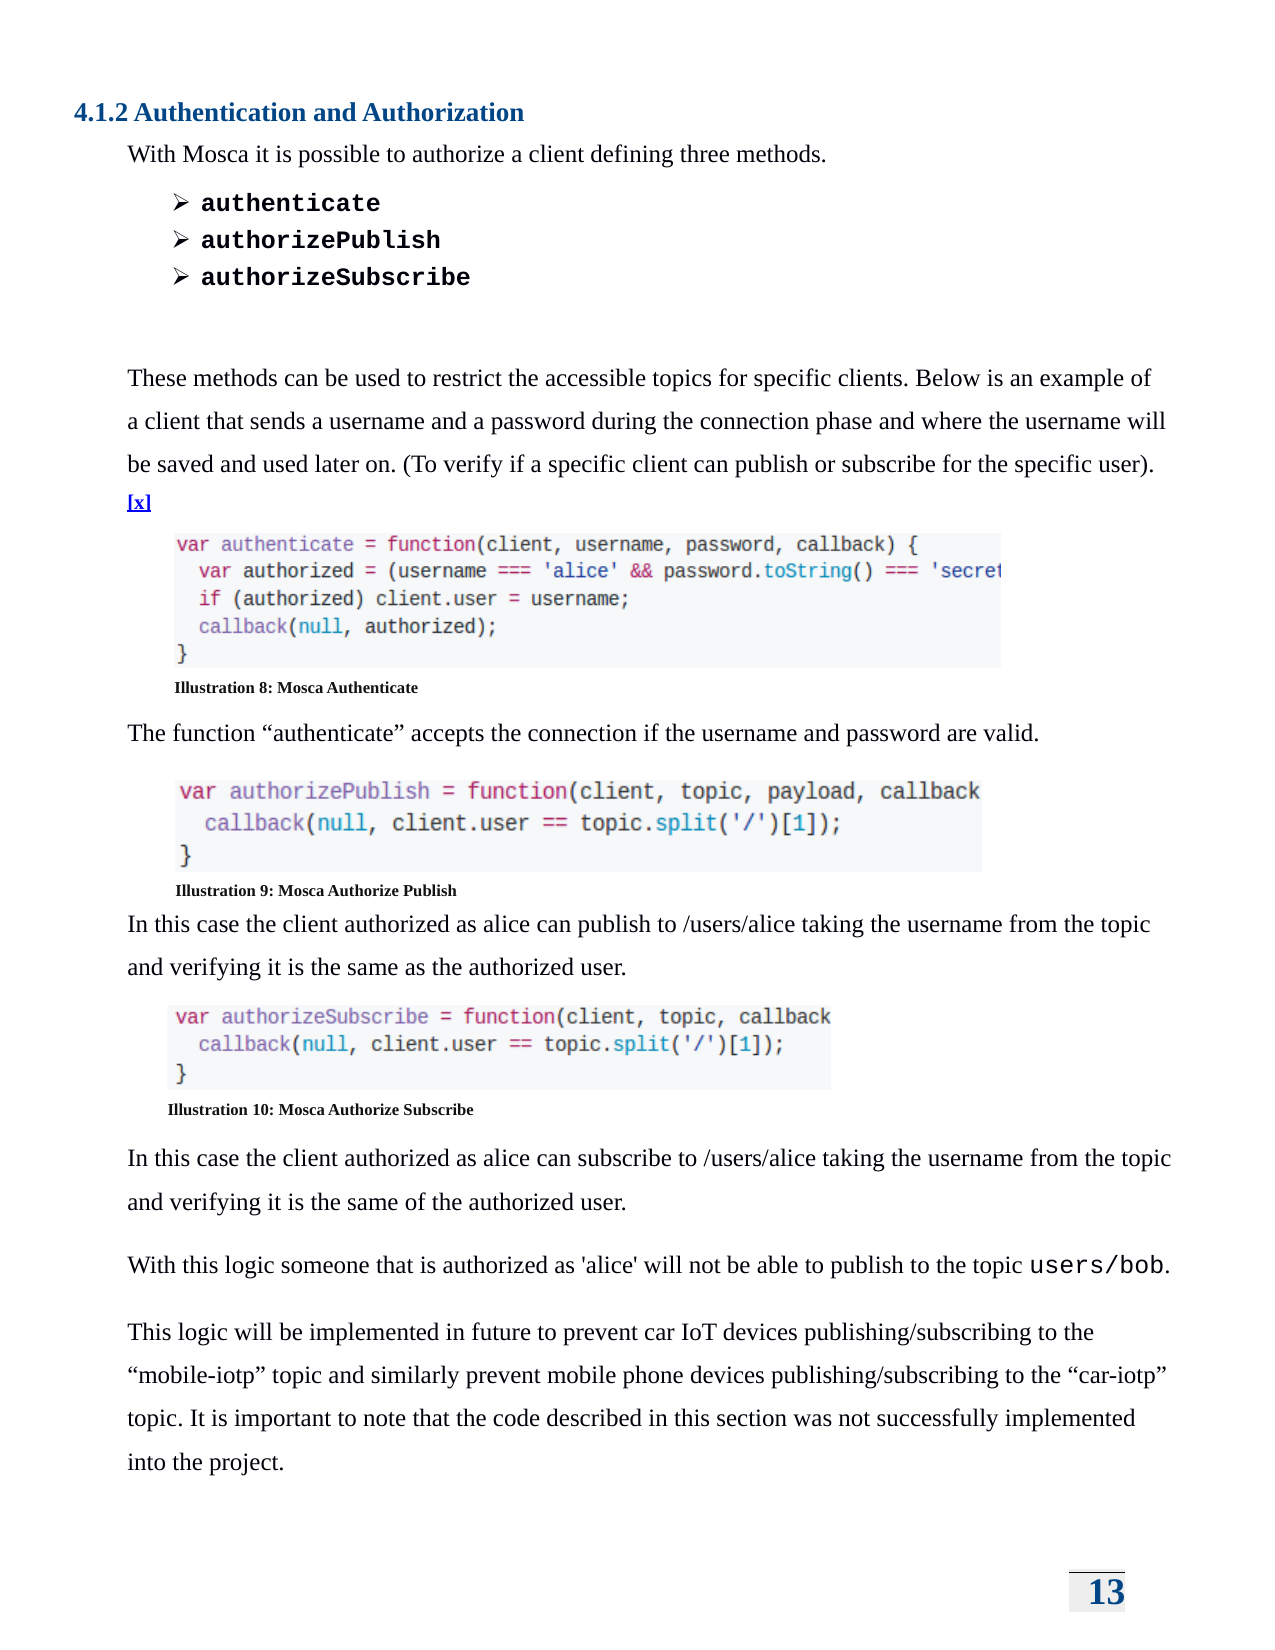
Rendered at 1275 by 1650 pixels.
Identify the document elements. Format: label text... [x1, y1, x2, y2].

text These methods can be used to restrict the accessible topics for specific clients. Below is an example of a client that sends a username and a password during the connection phase and where the username will be saved and used later on. (To verify if a specific client can publish or subscribe for the specific user).[x] [127, 363, 1166, 514]
list authenticate [171, 188, 1125, 219]
picture [167, 1005, 831, 1090]
text This logic will be implemented in future to prevent car IoT devices publishing/subscribing to the “mobile-iotp” topic and similarly prevent mobile phone devices publishing/subscribing to the “car-iotp” topic. It is important to note that the code described in this section was not successfully implemented into the project. [127, 1317, 1172, 1475]
subtitle 4.1.2 Authentication and Authorization [74, 96, 1125, 127]
picture [174, 533, 1001, 668]
text Illustration 8: Mosca Authenticate [174, 668, 1001, 697]
picture [175, 780, 982, 872]
text In this case the client authorized as alice can publish to /users/alice taking the username from the topic and verifying it is the same as the authorized user. [127, 909, 1172, 981]
text The function “authenticate” accepts the connection if the username and password are valid. [127, 718, 1125, 747]
text Illustration 9: Mosca Authorize Publish [175, 872, 982, 900]
text In this case the client authorized as alice can subscribe to /users/alice taking the username from the topic and verifying it is the same of the authorized user. [127, 1143, 1172, 1215]
text With this logic someone that is authorized as 'alice' will not be able to publish to the topic users/bob. [127, 1250, 1172, 1281]
text With Mosca it is possible to authorize a client defining three methods. [127, 139, 1125, 168]
list authorizeSubscribe [171, 262, 1125, 293]
list authorizePublish [171, 225, 1125, 256]
text Illustration 10: Mosca Authorize Subscribe [167, 1090, 831, 1119]
